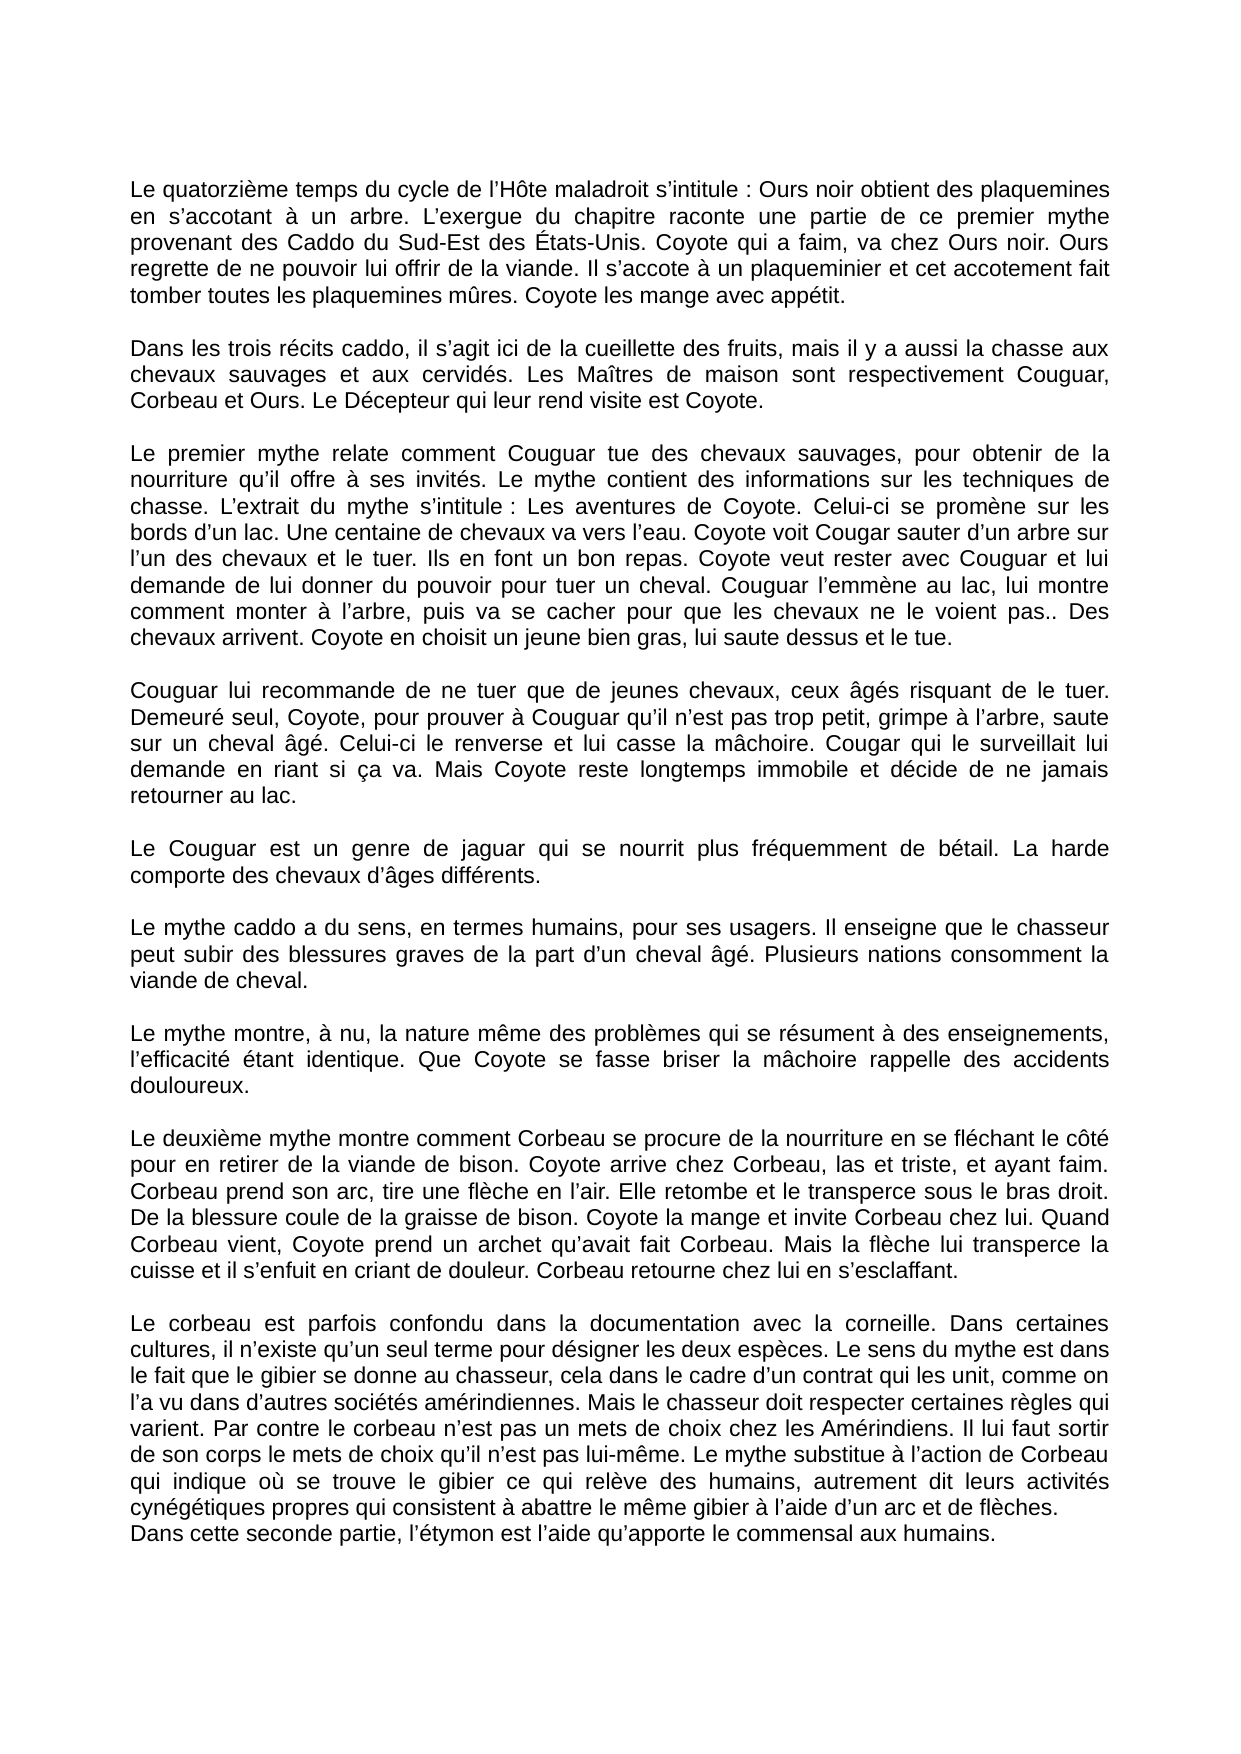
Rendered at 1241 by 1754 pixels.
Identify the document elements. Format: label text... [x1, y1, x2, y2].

text Dans cette seconde partie, l’étymon est l’aide qu’apporte le commensal aux humains. [130, 1520, 1110, 1547]
text Le mythe montre, à nu, la nature même des problèmes qui se résument à des enseignements, l’efficacité étant identique. Que Coyote se fasse briser la mâchoire rappelle des accidents douloureux. [130, 1020, 1110, 1099]
text Couguar lui recommande de ne tuer que de jeunes chevaux, ceux âgés risquant de le tuer. Demeuré seul, Coyote, pour prouver à Couguar qu’il n’est pas trop petit, grimpe à l’arbre, saute sur un cheval âgé. Celui-ci le renverse et lui casse la mâchoire. Cougar qui le surveillait lui demande en riant si ça va. Mais Coyote reste longtemps immobile et décide de ne jamais retourner au lac. [130, 677, 1110, 809]
text Le mythe caddo a du sens, en termes humains, pour ses usagers. Il enseigne que le chasseur peut subir des blessures graves de la part d’un cheval âgé. Plusieurs nations consomment la viande de cheval. [130, 914, 1110, 993]
text Le quatorzième temps du cycle de l’Hôte maladroit s’intitule : Ours noir obtient des plaquemines en s’accotant à un arbre. L’exergue du chapitre raconte une partie de ce premier mythe provenant des Caddo du Sud-Est des États-Unis. Coyote qui a faim, va chez Ours noir. Ours regrette de ne pouvoir lui offrir de la viande. Il s’accote à un plaqueminier et cet accotement fait tomber toutes les plaquemines mûres. Coyote les mange avec appétit. [130, 176, 1110, 308]
text Le premier mythe relate comment Couguar tue des chevaux sauvages, pour obtenir de la nourriture qu’il offre à ses invités. Le mythe contient des informations sur les techniques de chasse. L’extrait du mythe s’intitule : Les aventures de Coyote. Celui-ci se promène sur les bords d’un lac. Une centaine de chevaux va vers l’eau. Coyote voit Cougar sauter d’un arbre sur l’un des chevaux et le tuer. Ils en font un bon repas. Coyote veut rester avec Couguar et lui demande de lui donner du pouvoir pour tuer un cheval. Couguar l’emmène au lac, lui montre comment monter à l’arbre, puis va se cacher pour que les chevaux ne le voient pas.. Des chevaux arrivent. Coyote en choisit un jeune bien gras, lui saute dessus et le tue. [130, 440, 1110, 651]
text Le Couguar est un genre de jaguar qui se nourrit plus fréquemment de bétail. La harde comporte des chevaux d’âges différents. [130, 835, 1110, 888]
text Le corbeau est parfois confondu dans la documentation avec la corneille. Dans certaines cultures, il n’existe qu’un seul terme pour désigner les deux espèces. Le sens du mythe est dans le fait que le gibier se donne au chasseur, cela dans le cadre d’un contrat qui les unit, comme on l’a vu dans d’autres sociétés amérindiennes. Mais le chasseur doit respecter certaines règles qui varient. Par contre le corbeau n’est pas un mets de choix chez les Amérindiens. Il lui faut sortir de son corps le mets de choix qu’il n’est pas lui-même. Le mythe substitue à l’action de Corbeau qui indique où se trouve le gibier ce qui relève des humains, autrement dit leurs activités cynégétiques propres qui consistent à abattre le même gibier à l’aide d’un arc et de flèches. [130, 1309, 1110, 1520]
text Le deuxième mythe montre comment Corbeau se procure de la nourriture en se fléchant le côté pour en retirer de la viande de bison. Coyote arrive chez Corbeau, las et triste, et ayant faim. Corbeau prend son arc, tire une flèche en l’air. Elle retombe et le transperce sous le bras droit. De la blessure coule de la graisse de bison. Coyote la mange et invite Corbeau chez lui. Quand Corbeau vient, Coyote prend un archet qu’avait fait Corbeau. Mais la flèche lui transperce la cuisse et il s’enfuit en criant de douleur. Corbeau retourne chez lui en s’esclaffant. [130, 1125, 1110, 1283]
text Dans les trois récits caddo, il s’agit ici de la cueillette des fruits, mais il y a aussi la chasse aux chevaux sauvages et aux cervidés. Les Maîtres de maison sont respectivement Couguar, Corbeau et Ours. Le Décepteur qui leur rend visite est Coyote. [130, 334, 1110, 413]
